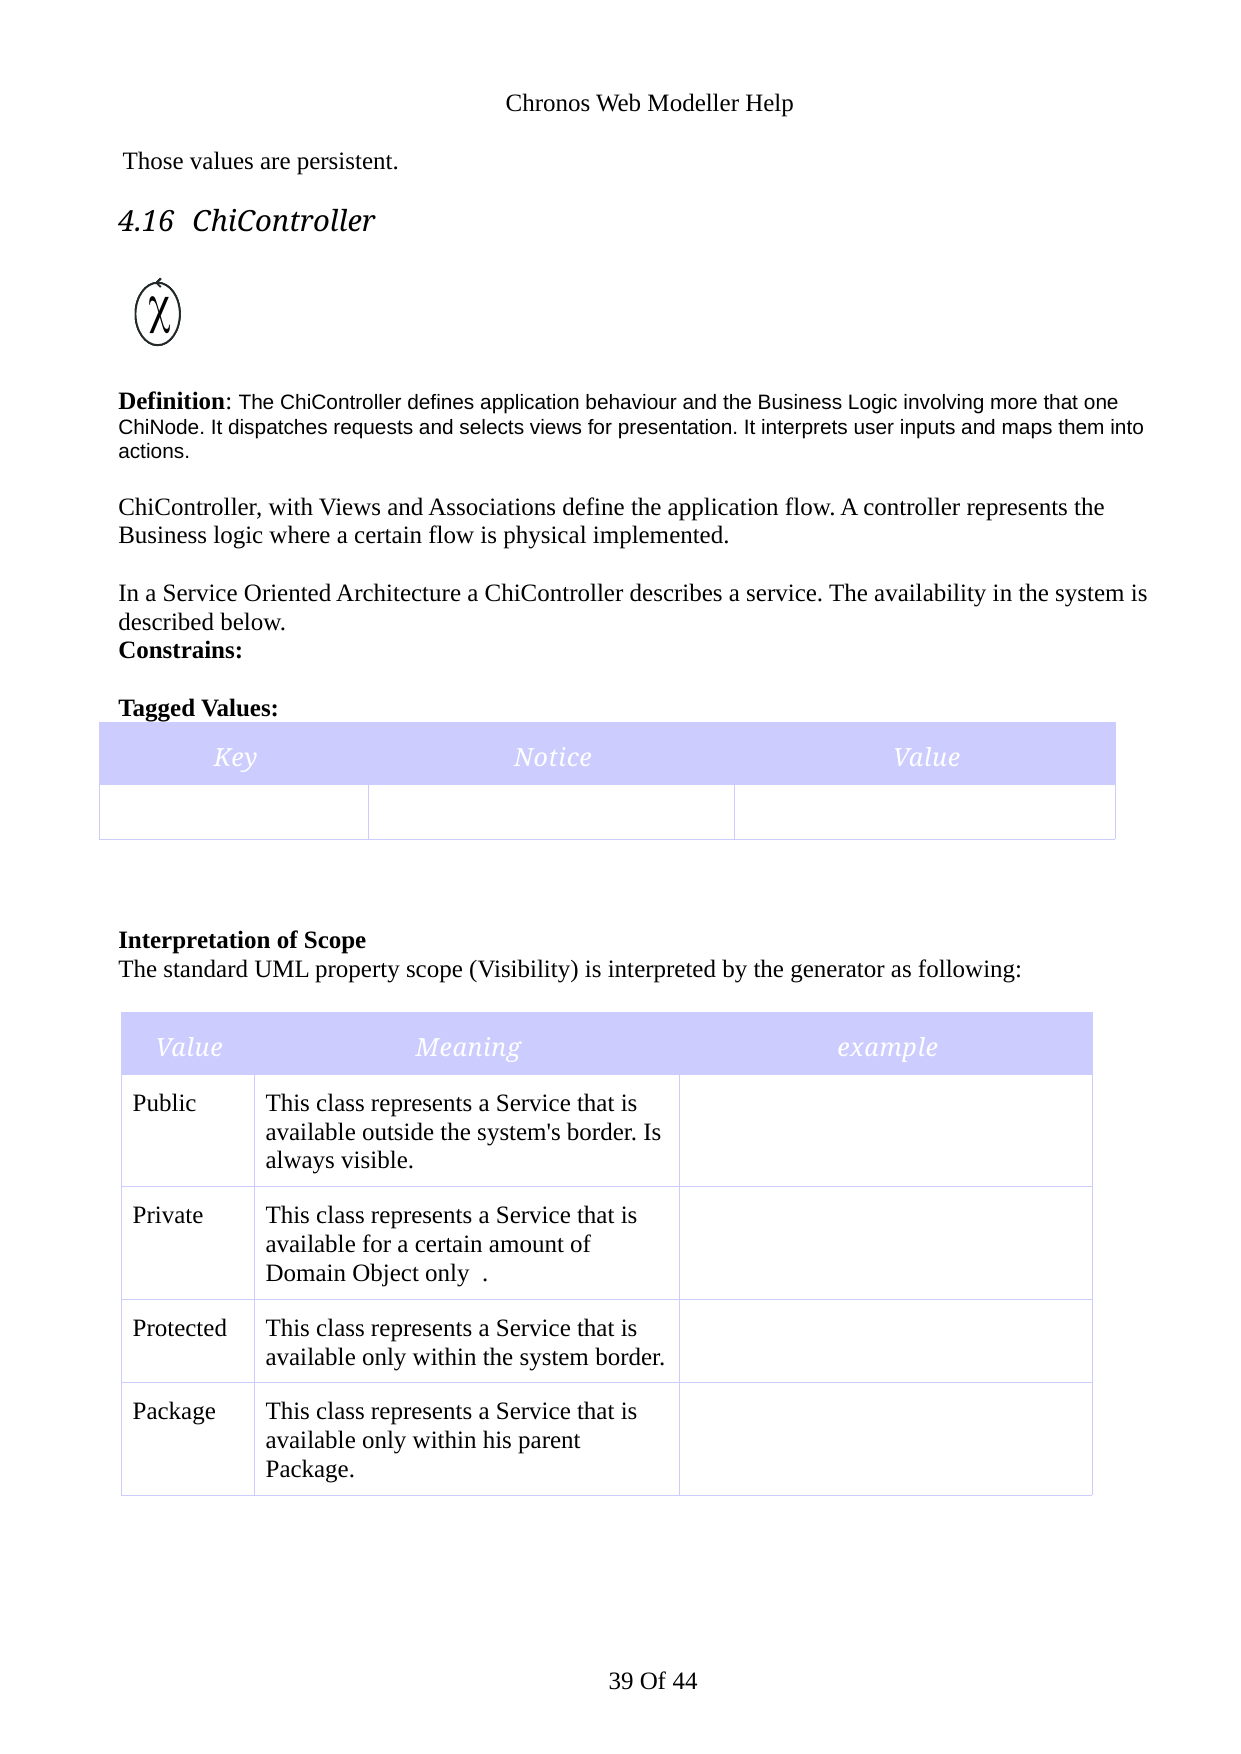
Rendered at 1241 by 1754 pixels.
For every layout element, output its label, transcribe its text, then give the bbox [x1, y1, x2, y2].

table_cell [680, 1075, 1092, 1186]
text The standard UML property scope (Visibility) is interpreted by the generator as following: [118, 954, 1181, 983]
table_header Value [122, 1013, 254, 1074]
text In a Service Oriented Architecture a ChiController describes a service. The availability in the system is described below. [118, 578, 1181, 636]
text Those values are persistent. [118, 146, 1181, 175]
table_cell Package [122, 1383, 254, 1495]
table_header Notice [369, 723, 734, 784]
table_cell [680, 1300, 1092, 1382]
table_cell [680, 1383, 1092, 1495]
text Definition: The ChiController defines application behaviour and the Business Logic involving more that one ChiNode. It dispatches requests and selects views for presentation. It interprets user inputs and maps them into actions. [118, 386, 1181, 463]
table_cell This class represents a Service that is available only within his parent Package. [255, 1383, 679, 1495]
table_cell [369, 785, 734, 839]
table_cell This class represents a Service that is available only within the system border. [255, 1300, 679, 1382]
table_header Key [100, 723, 368, 784]
table_cell [735, 785, 1115, 839]
text ChiController, with Views and Associations define the application flow. A controller represents the Business logic where a certain flow is physical implemented. [118, 492, 1181, 549]
table_cell This class represents a Service that is available outside the system's border. Is always visible. [255, 1075, 679, 1186]
table_cell Public [122, 1075, 254, 1186]
table_cell This class represents a Service that is available for a certain amount of Domain Object only . [255, 1187, 679, 1299]
table_header Meaning [255, 1013, 679, 1074]
table_cell Protected [122, 1300, 254, 1382]
text Tagged Values: [118, 693, 1181, 722]
subtitle ChiController [118, 200, 1181, 240]
table_cell [100, 785, 368, 839]
table_header Value [735, 723, 1115, 784]
table_cell Private [122, 1187, 254, 1299]
table_header example [680, 1013, 1092, 1074]
text Constrains: [118, 636, 1181, 664]
text Interpretation of Scope [118, 925, 1181, 954]
table_cell [680, 1187, 1092, 1299]
